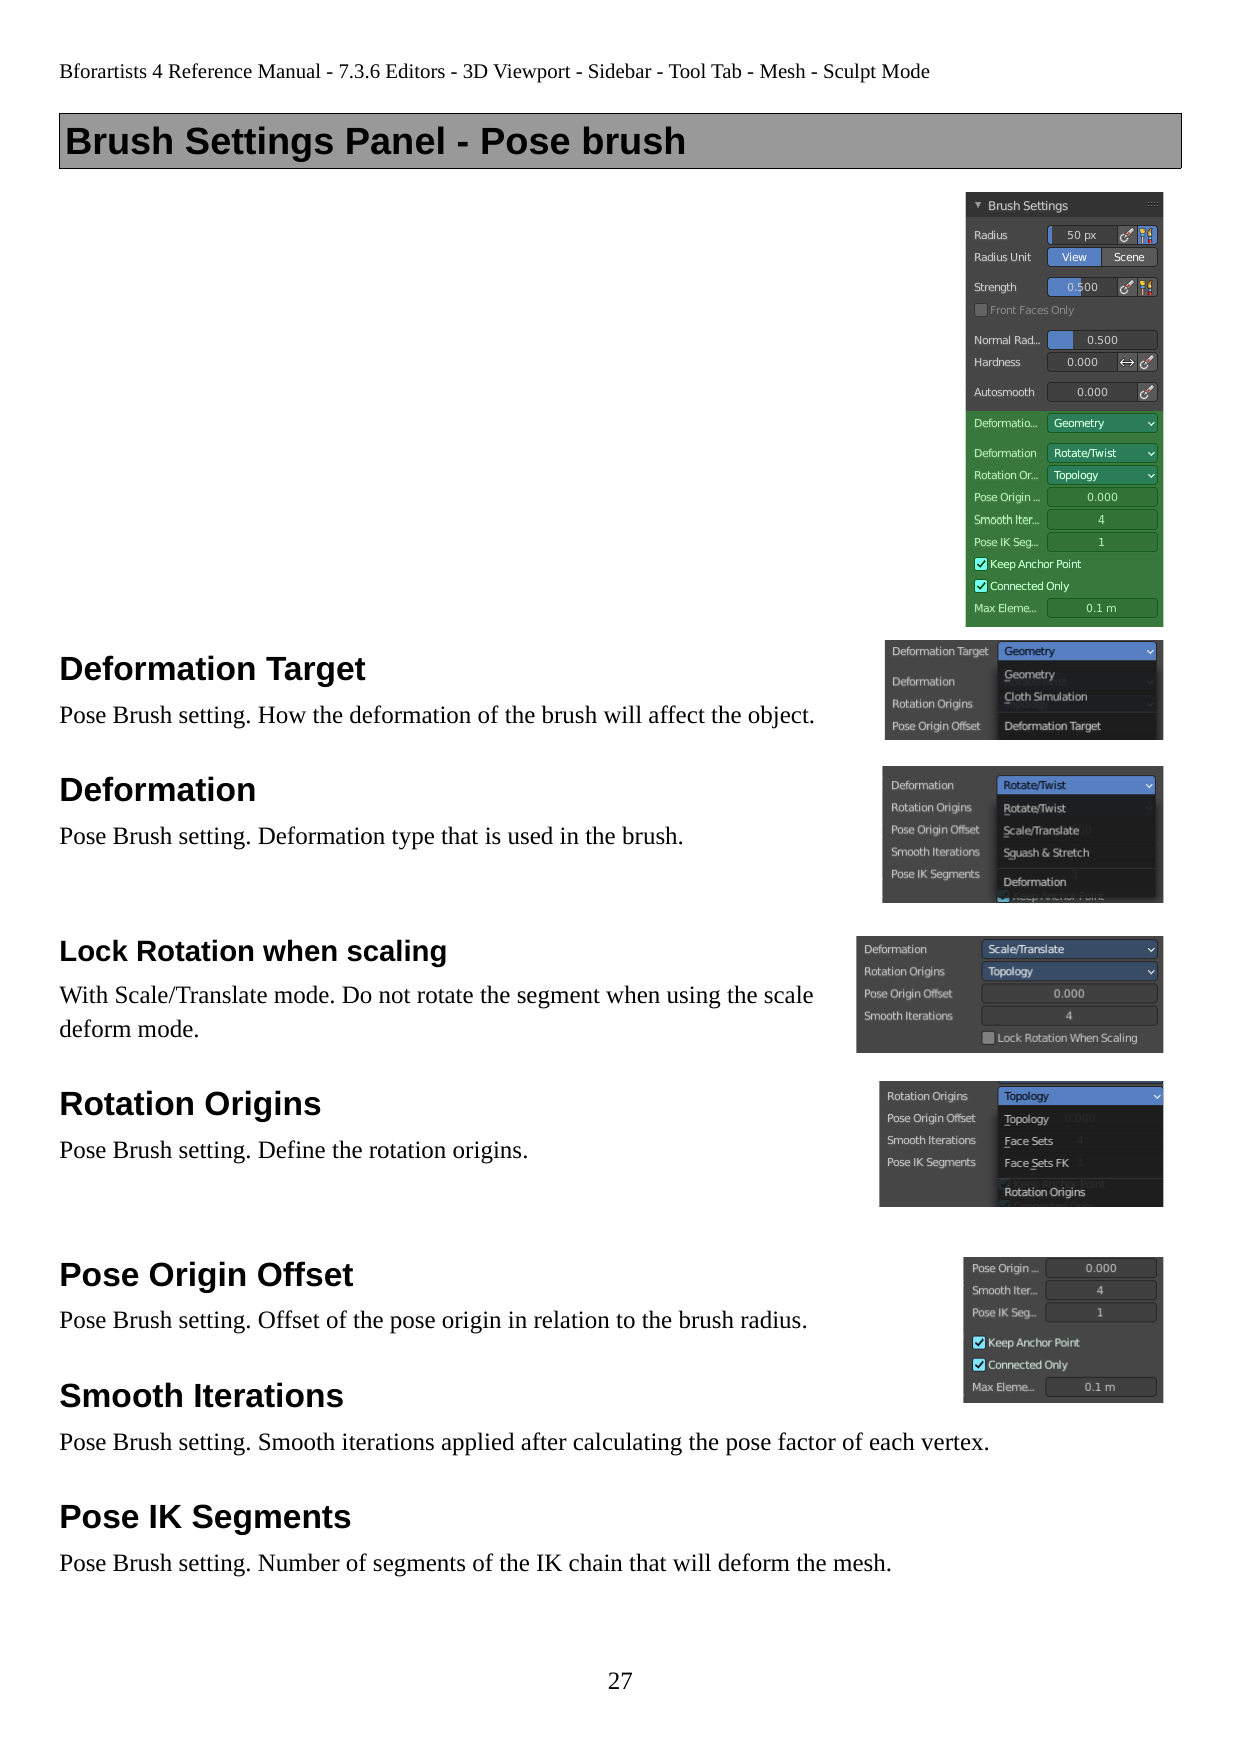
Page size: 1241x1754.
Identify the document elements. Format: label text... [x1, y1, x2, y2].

subtitle Pose Origin Offset [59, 1254, 1181, 1293]
picture [965, 192, 1164, 627]
picture [856, 936, 1164, 1053]
subtitle Rotation Origins [59, 1084, 879, 1123]
table_header Brush Settings Panel - Pose brush [60, 114, 1181, 168]
text Pose Brush setting. Number of segments of the IK chain that will deform the mesh. [59, 1548, 1181, 1576]
picture [963, 1257, 1164, 1403]
subtitle [1164, 1084, 1181, 1123]
subtitle Smooth Iterations [59, 1375, 1181, 1414]
picture [879, 1081, 1164, 1207]
subtitle Lock Rotation when scaling [59, 934, 1181, 967]
text Pose Brush setting. How the deformation of the brush will affect the object. [59, 700, 884, 729]
text Pose Brush setting. Offset of the pose origin in relation to the brush radius. [59, 1306, 963, 1334]
subtitle [1164, 770, 1181, 808]
subtitle Deformation [59, 770, 882, 808]
subtitle Deformation Target [59, 649, 884, 687]
picture [882, 766, 1164, 903]
text Pose Brush setting. Deformation type that is used in the brush. [59, 821, 882, 850]
subtitle [1164, 649, 1181, 687]
picture [884, 640, 1164, 740]
subtitle Pose IK Segments [59, 1496, 1181, 1535]
text With Scale/Translate mode. Do not rotate the segment when using the scale deform mode. [59, 980, 856, 1043]
text Pose Brush setting. Smooth iterations applied after calculating the pose factor of each vertex. [59, 1427, 1181, 1455]
text Pose Brush setting. Define the rotation origins. [59, 1135, 879, 1164]
